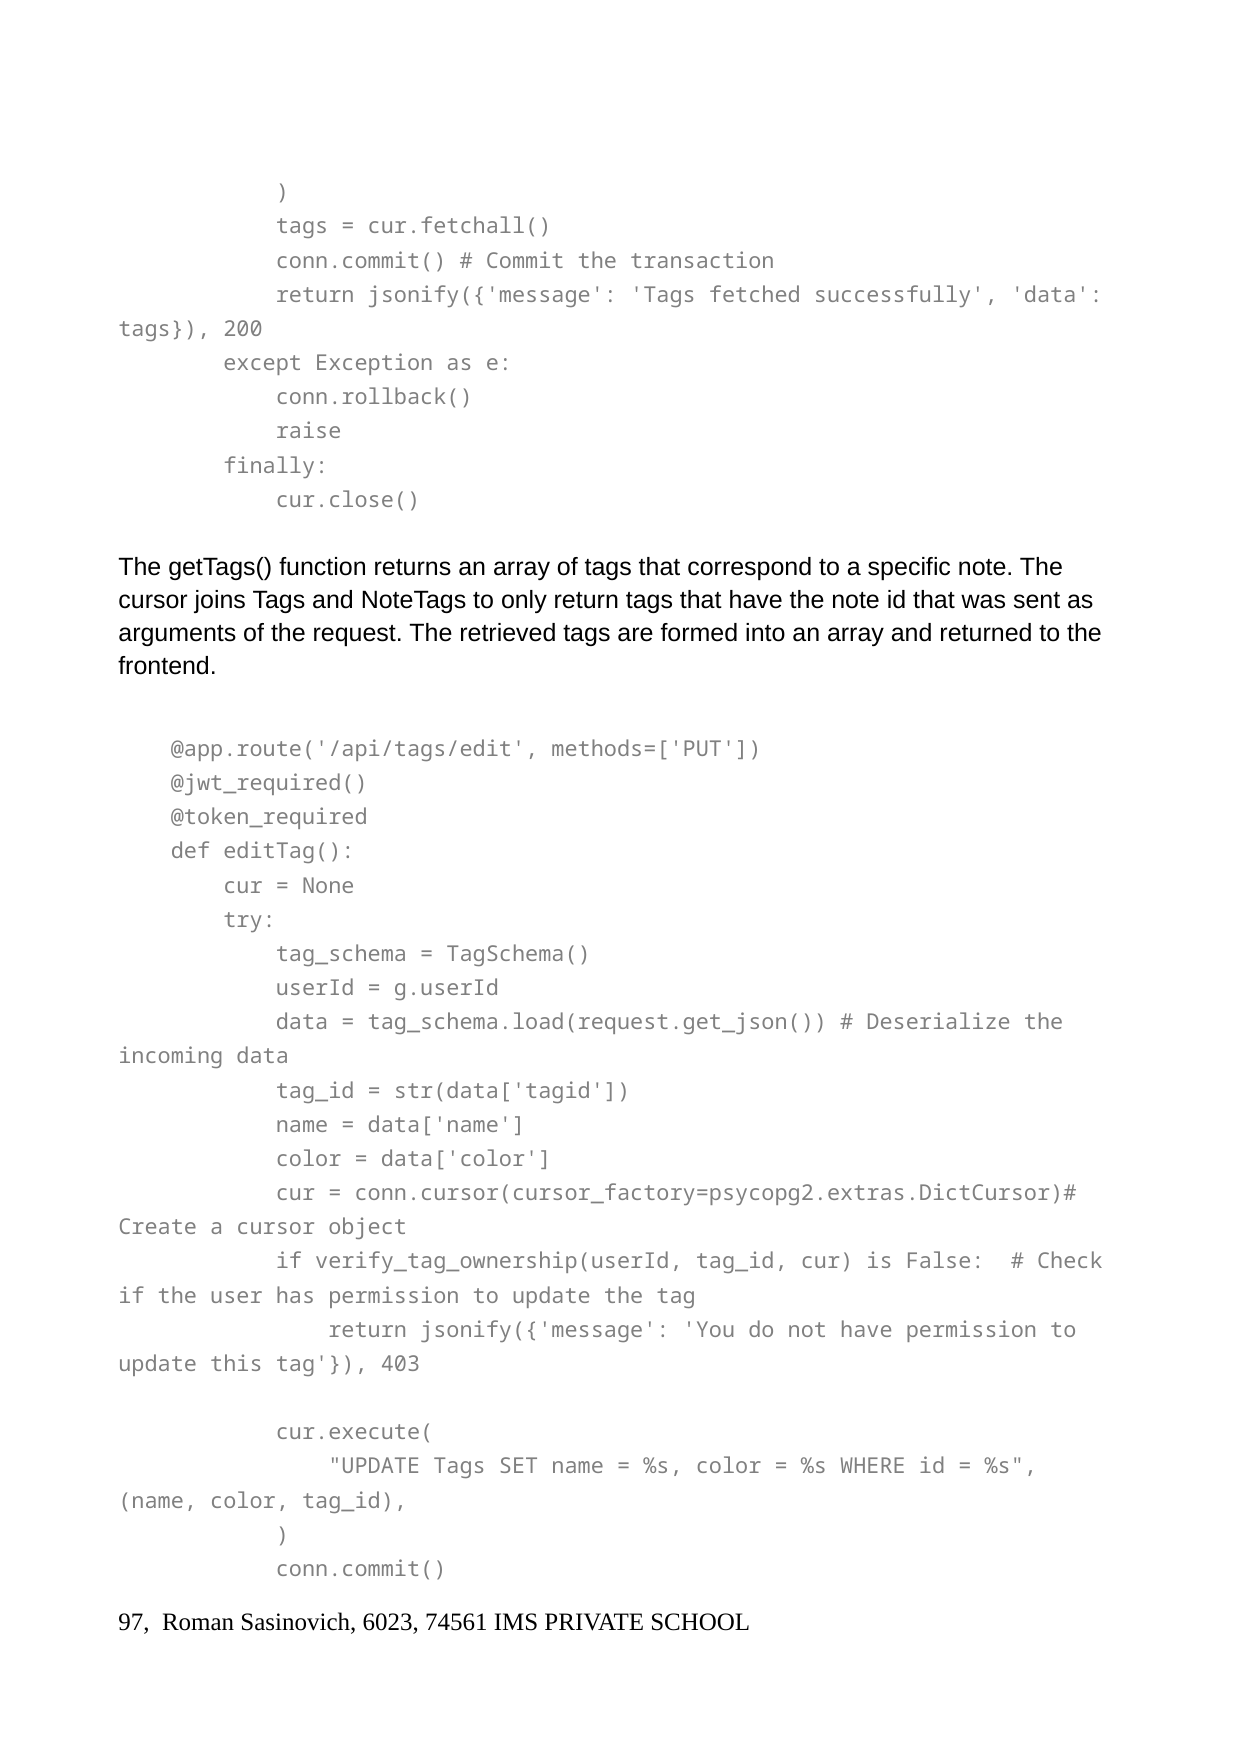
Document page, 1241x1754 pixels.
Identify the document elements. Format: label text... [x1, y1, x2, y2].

text @app.route('/api/tags/edit', methods=['PUT']) [118, 733, 1122, 763]
text data = tag_schema.load(request.get_json()) # Deserialize the incoming data [118, 1006, 1122, 1070]
text conn.commit() [118, 1553, 1122, 1583]
text tag_schema = TagSchema() [118, 938, 1122, 968]
text return jsonify({'message': 'Tags fetched successfully', 'data': tags}), 200 [118, 279, 1122, 343]
text return jsonify({'message': 'You do not have permission to update this tag'}), 403 [118, 1314, 1122, 1378]
text cur.close() [118, 484, 1122, 514]
text @token_required [118, 801, 1122, 831]
text The getTags() function returns an array of tags that correspond to a specific note. The cursor joins Tags and NoteTags to only return tags that have the note id that was sent as arguments of the request. The retrieved tags are formed into an array and returned to the frontend. [118, 552, 1122, 680]
text name = data['name'] [118, 1109, 1122, 1139]
text color = data['color'] [118, 1143, 1122, 1173]
text cur.execute( [118, 1416, 1122, 1446]
text except Exception as e: [118, 347, 1122, 377]
text try: [118, 904, 1122, 934]
text if verify_tag_ownership(userId, tag_id, cur) is False: # Check if the user has permission to update the tag [118, 1246, 1122, 1309]
text "UPDATE Tags SET name = %s, color = %s WHERE id = %s", (name, color, tag_id), [118, 1451, 1122, 1514]
text raise [118, 416, 1122, 445]
text ) [118, 1519, 1122, 1549]
text finally: [118, 450, 1122, 479]
text conn.rollback() [118, 381, 1122, 411]
text @jwt_required() [118, 767, 1122, 797]
text cur = conn.cursor(cursor_factory=psycopg2.extras.DictCursor)# Create a cursor object [118, 1177, 1122, 1241]
text tag_id = str(data['tagid']) [118, 1075, 1122, 1104]
text tags = cur.fetchall() [118, 211, 1122, 240]
text def editTag(): [118, 836, 1122, 865]
text cur = None [118, 870, 1122, 899]
text userId = g.userId [118, 972, 1122, 1002]
text ) [118, 176, 1122, 206]
text conn.commit() # Commit the transaction [118, 245, 1122, 274]
